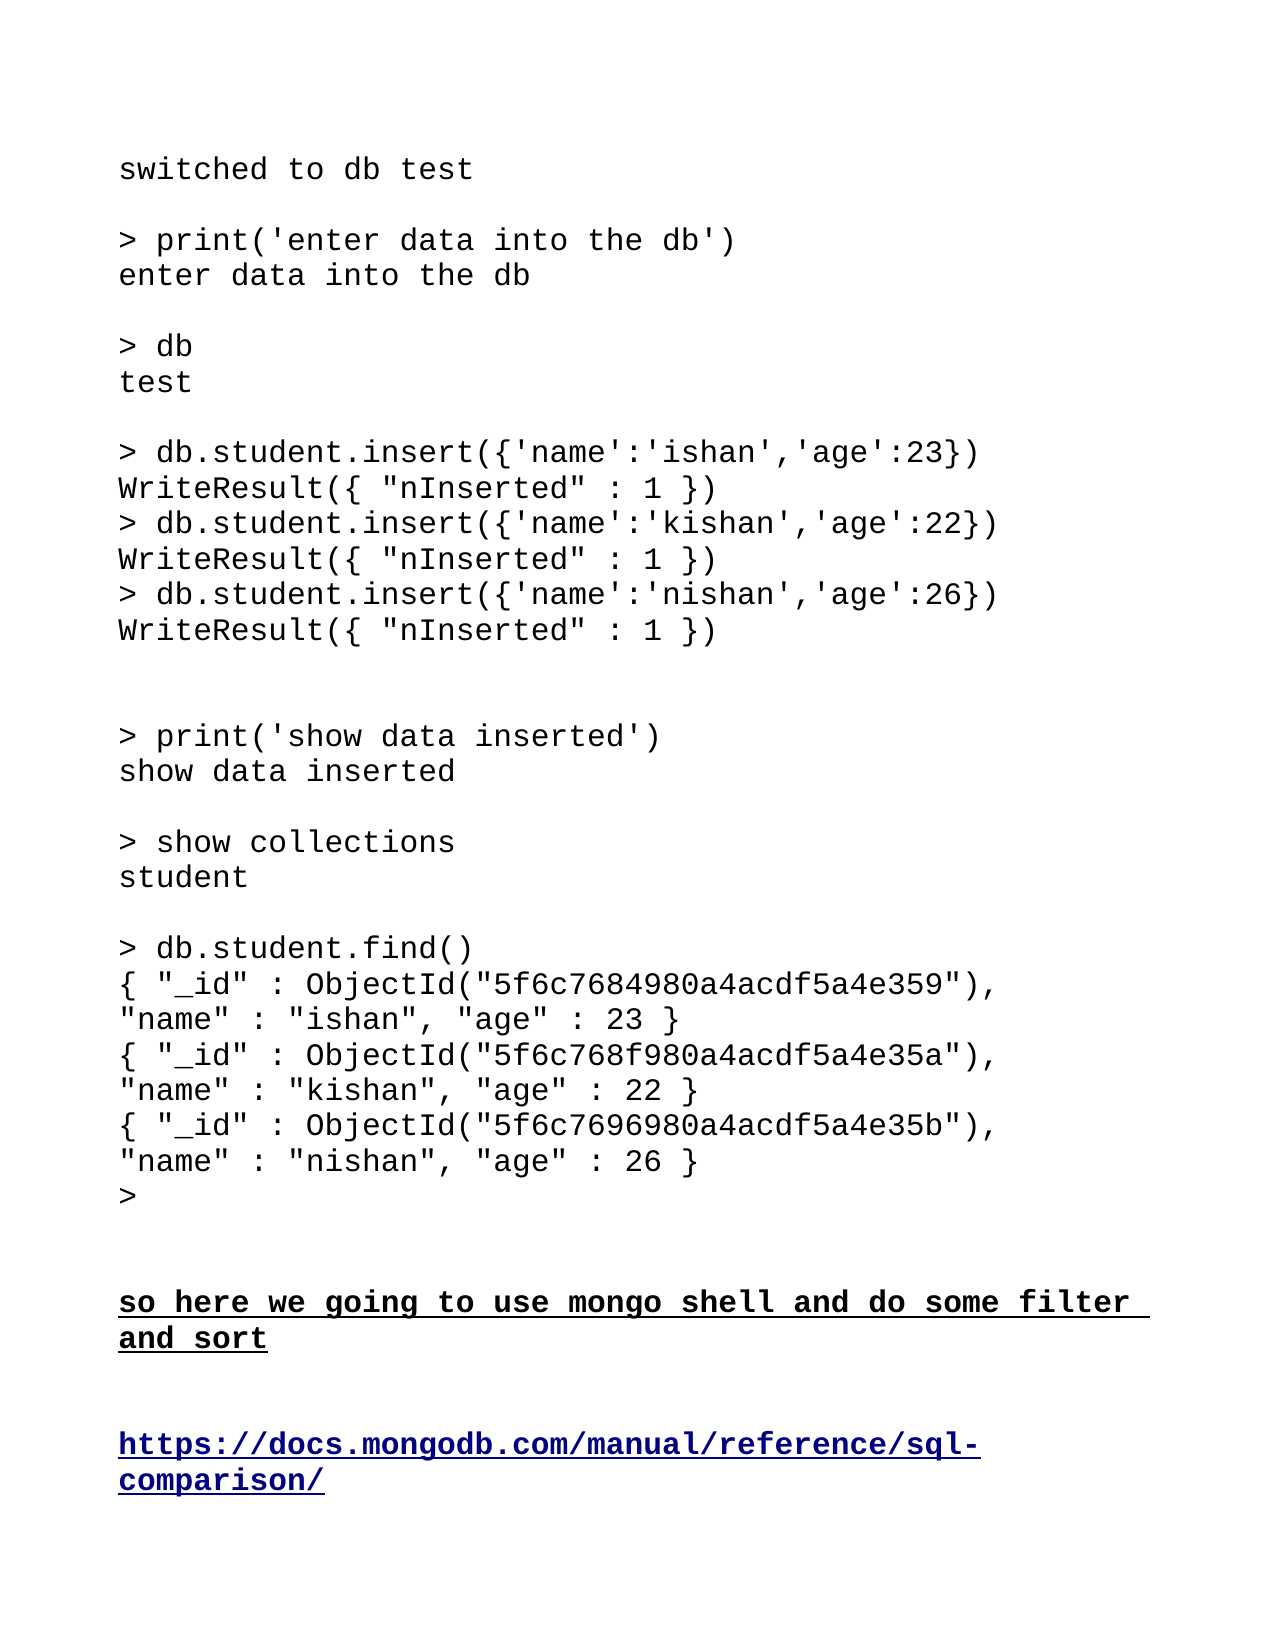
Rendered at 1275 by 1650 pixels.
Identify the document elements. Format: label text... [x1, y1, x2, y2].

text > db.student.insert({'name':'ishan','age':23}) [118, 437, 1157, 472]
text test [118, 366, 1157, 401]
text > print('show data inserted') [118, 720, 1157, 756]
text WriteResult({ "nInserted" : 1 }) [118, 614, 1157, 649]
text > print('enter data into the db') [118, 224, 1157, 260]
text so here we going to use mongo shell and do some filter and sort [118, 1287, 1157, 1358]
text switched to db test [118, 153, 1157, 189]
text > show collections [118, 826, 1157, 862]
text https://docs.mongodb.com/manual/reference/sql-comparison/ [118, 1428, 1157, 1499]
text WriteResult({ "nInserted" : 1 }) [118, 472, 1157, 508]
text enter data into the db [118, 260, 1157, 295]
text show data inserted [118, 756, 1157, 791]
text WriteResult({ "nInserted" : 1 }) [118, 543, 1157, 578]
text > db.student.insert({'name':'nishan','age':26}) [118, 578, 1157, 614]
text > db [118, 331, 1157, 366]
text student [118, 862, 1157, 897]
text > db.student.find() [118, 933, 1157, 968]
text { "_id" : ObjectId("5f6c7684980a4acdf5a4e359"), "name" : "ishan", "age" : 23 } [118, 968, 1157, 1039]
text > [118, 1181, 1157, 1216]
text { "_id" : ObjectId("5f6c768f980a4acdf5a4e35a"), "name" : "kishan", "age" : 22 } [118, 1039, 1157, 1110]
text > db.student.insert({'name':'kishan','age':22}) [118, 508, 1157, 543]
text { "_id" : ObjectId("5f6c7696980a4acdf5a4e35b"), "name" : "nishan", "age" : 26 } [118, 1110, 1157, 1181]
